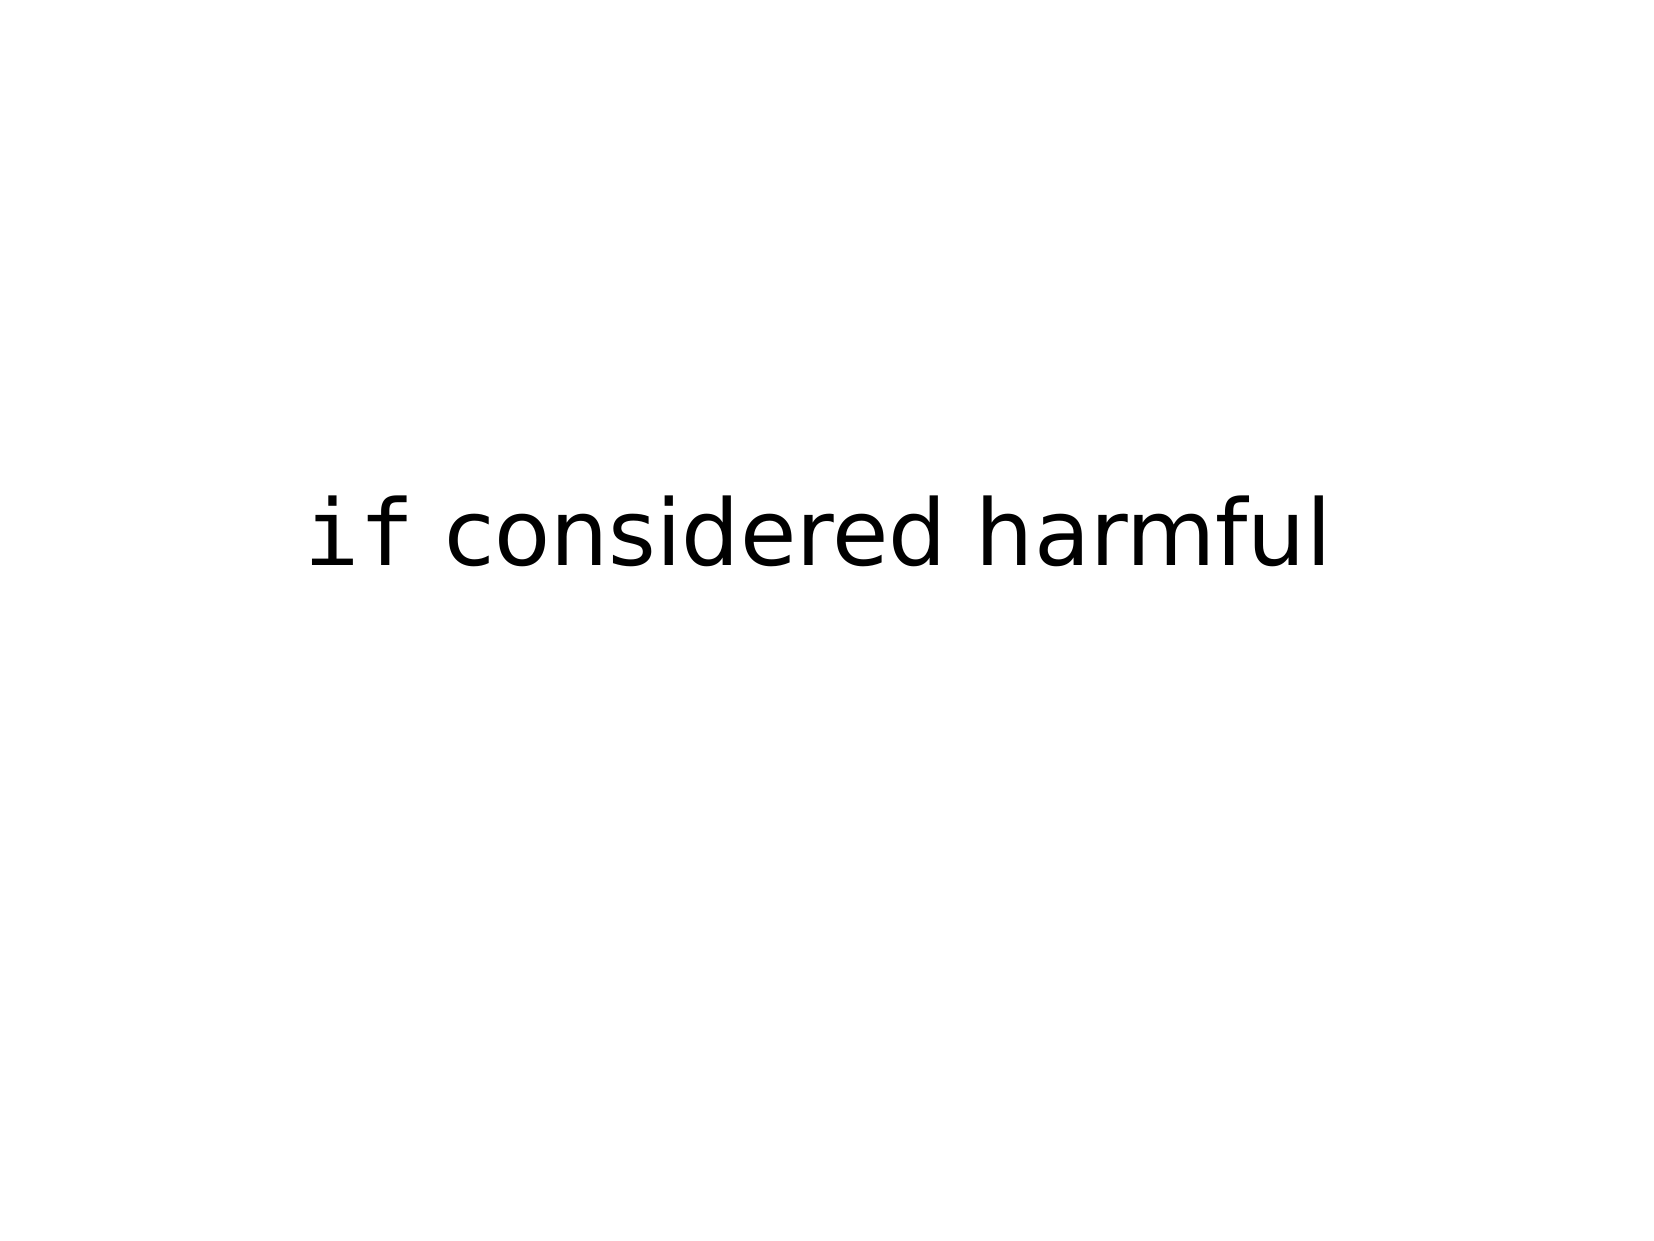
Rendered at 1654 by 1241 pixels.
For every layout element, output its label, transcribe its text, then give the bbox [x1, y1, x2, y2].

title if considered harmful [75, 430, 1563, 638]
